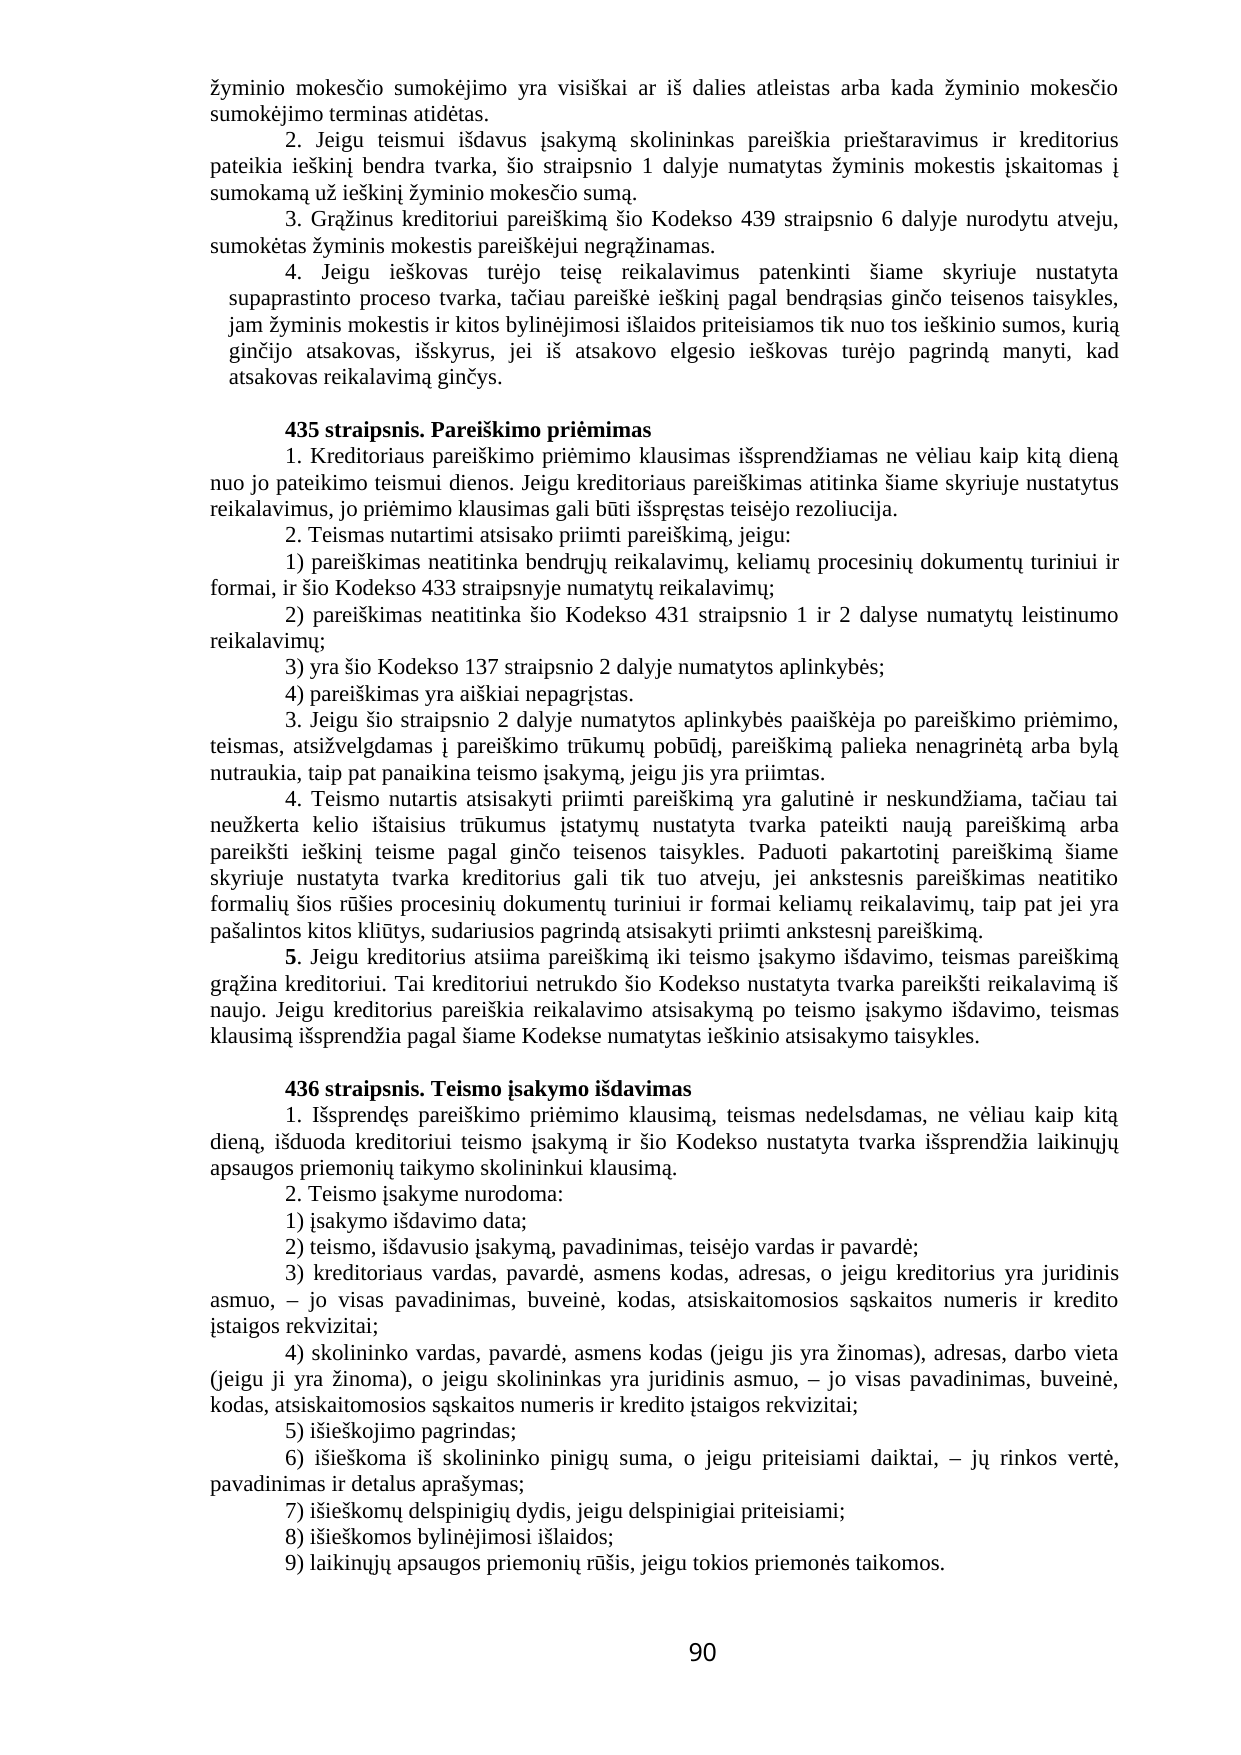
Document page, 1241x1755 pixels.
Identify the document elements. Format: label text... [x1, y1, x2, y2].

text 4) pareiškimas yra aiškiai nepagrįstas. [210, 680, 1120, 706]
text 2. Teismas nutartimi atsisako priimti pareiškimą, jeigu: [229, 522, 1120, 548]
text 2. Jeigu teismui išdavus įsakymą skolininkas pareiškia prieštaravimus ir kreditorius pateikia ieškinį bendra tvarka, šio straipsnio 1 dalyje numatytas žyminis mokestis įskaitomas į sumokamą už ieškinį žyminio mokesčio sumą. [210, 126, 1120, 205]
text 1) pareiškimas neatitinka bendrųjų reikalavimų, keliamų procesinių dokumentų turiniui ir formai, ir šio Kodekso 433 straipsnyje numatytų reikalavimų; [210, 548, 1120, 601]
text 435 straipsnis. Pareiškimo priėmimas [210, 416, 1120, 442]
text 1) įsakymo išdavimo data; [210, 1207, 1120, 1233]
text žyminio mokesčio sumokėjimo yra visiškai ar iš dalies atleistas arba kada žyminio mokesčio sumokėjimo terminas atidėtas. [210, 73, 1120, 126]
text 2. Teismo įsakyme nurodoma: [210, 1180, 1120, 1207]
text 5. Jeigu kreditorius atsiima pareiškimą iki teismo įsakymo išdavimo, teismas pareiškimą grąžina kreditoriui. Tai kreditoriui netrukdo šio Kodekso nustatyta tvarka pareikšti reikalavimą iš naujo. Jeigu kreditorius pareiškia reikalavimo atsisakymą po teismo įsakymo išdavimo, teismas klausimą išsprendžia pagal šiame Kodekse numatytas ieškinio atsisakymo taisykles. [210, 943, 1120, 1049]
text 2) pareiškimas neatitinka šio Kodekso 431 straipsnio 1 ir 2 dalyse numatytų leistinumo reikalavimų; [210, 601, 1120, 653]
text 3. Jeigu šio straipsnio 2 dalyje numatytos aplinkybės paaiškėja po pareiškimo priėmimo, teismas, atsižvelgdamas į pareiškimo trūkumų pobūdį, pareiškimą palieka nenagrinėtą arba bylą nutraukia, taip pat panaikina teismo įsakymą, jeigu jis yra priimtas. [210, 706, 1120, 785]
text 6) išieškoma iš skolininko pinigų suma, o jeigu priteisiami daiktai, – jų rinkos vertė, pavadinimas ir detalus aprašymas; [210, 1444, 1120, 1497]
text 2) teismo, išdavusio įsakymą, pavadinimas, teisėjo vardas ir pavardė; [210, 1233, 1120, 1259]
text 4. Jeigu ieškovas turėjo teisę reikalavimus patenkinti šiame skyriuje nustatyta supaprastinto proceso tvarka, tačiau pareiškė ieškinį pagal bendrąsias ginčo teisenos taisykles, jam žyminis mokestis ir kitos bylinėjimosi išlaidos priteisiamos tik nuo tos ieškinio sumos, kurią ginčijo atsakovas, išskyrus, jei iš atsakovo elgesio ieškovas turėjo pagrindą manyti, kad atsakovas reikalavimą ginčys. [229, 258, 1120, 390]
text 4. Teismo nutartis atsisakyti priimti pareiškimą yra galutinė ir neskundžiama, tačiau tai neužkerta kelio ištaisius trūkumus įstatymų nustatyta tvarka pateikti naują pareiškimą arba pareikšti ieškinį teisme pagal ginčo teisenos taisykles. Paduoti pakartotinį pareiškimą šiame skyriuje nustatyta tvarka kreditorius gali tik tuo atveju, jei ankstesnis pareiškimas neatitiko formalių šios rūšies procesinių dokumentų turiniui ir formai keliamų reikalavimų, taip pat jei yra pašalintos kitos kliūtys, sudariusios pagrindą atsisakyti priimti ankstesnį pareiškimą. [210, 785, 1120, 943]
text 4) skolininko vardas, pavardė, asmens kodas (jeigu jis yra žinomas), adresas, darbo vieta (jeigu ji yra žinoma), o jeigu skolininkas yra juridinis asmuo, – jo visas pavadinimas, buveinė, kodas, atsiskaitomosios sąskaitos numeris ir kredito įstaigos rekvizitai; [210, 1338, 1120, 1418]
text 3. Grąžinus kreditoriui pareiškimą šio Kodekso 439 straipsnio 6 dalyje nurodytu atveju, sumokėtas žyminis mokestis pareiškėjui negrąžinamas. [210, 205, 1120, 258]
text 8) išieškomos bylinėjimosi išlaidos; [210, 1523, 1120, 1549]
text 1. Išsprendęs pareiškimo priėmimo klausimą, teismas nedelsdamas, ne vėliau kaip kitą dieną, išduoda kreditoriui teismo įsakymą ir šio Kodekso nustatyta tvarka išsprendžia laikinųjų apsaugos priemonių taikymo skolininkui klausimą. [210, 1101, 1120, 1180]
text 9) laikinųjų apsaugos priemonių rūšis, jeigu tokios priemonės taikomos. [210, 1549, 1120, 1576]
text 7) išieškomų delspinigių dydis, jeigu delspinigiai priteisiami; [210, 1497, 1120, 1523]
text 3) yra šio Kodekso 137 straipsnio 2 dalyje numatytos aplinkybės; [210, 653, 1120, 680]
text 436 straipsnis. Teismo įsakymo išdavimas [210, 1075, 1120, 1101]
text 1. Kreditoriaus pareiškimo priėmimo klausimas išsprendžiamas ne vėliau kaip kitą dieną nuo jo pateikimo teismui dienos. Jeigu kreditoriaus pareiškimas atitinka šiame skyriuje nustatytus reikalavimus, jo priėmimo klausimas gali būti išspręstas teisėjo rezoliucija. [210, 442, 1120, 522]
text 3) kreditoriaus vardas, pavardė, asmens kodas, adresas, o jeigu kreditorius yra juridinis asmuo, – jo visas pavadinimas, buveinė, kodas, atsiskaitomosios sąskaitos numeris ir kredito įstaigos rekvizitai; [210, 1259, 1120, 1338]
text 5) išieškojimo pagrindas; [210, 1418, 1120, 1444]
